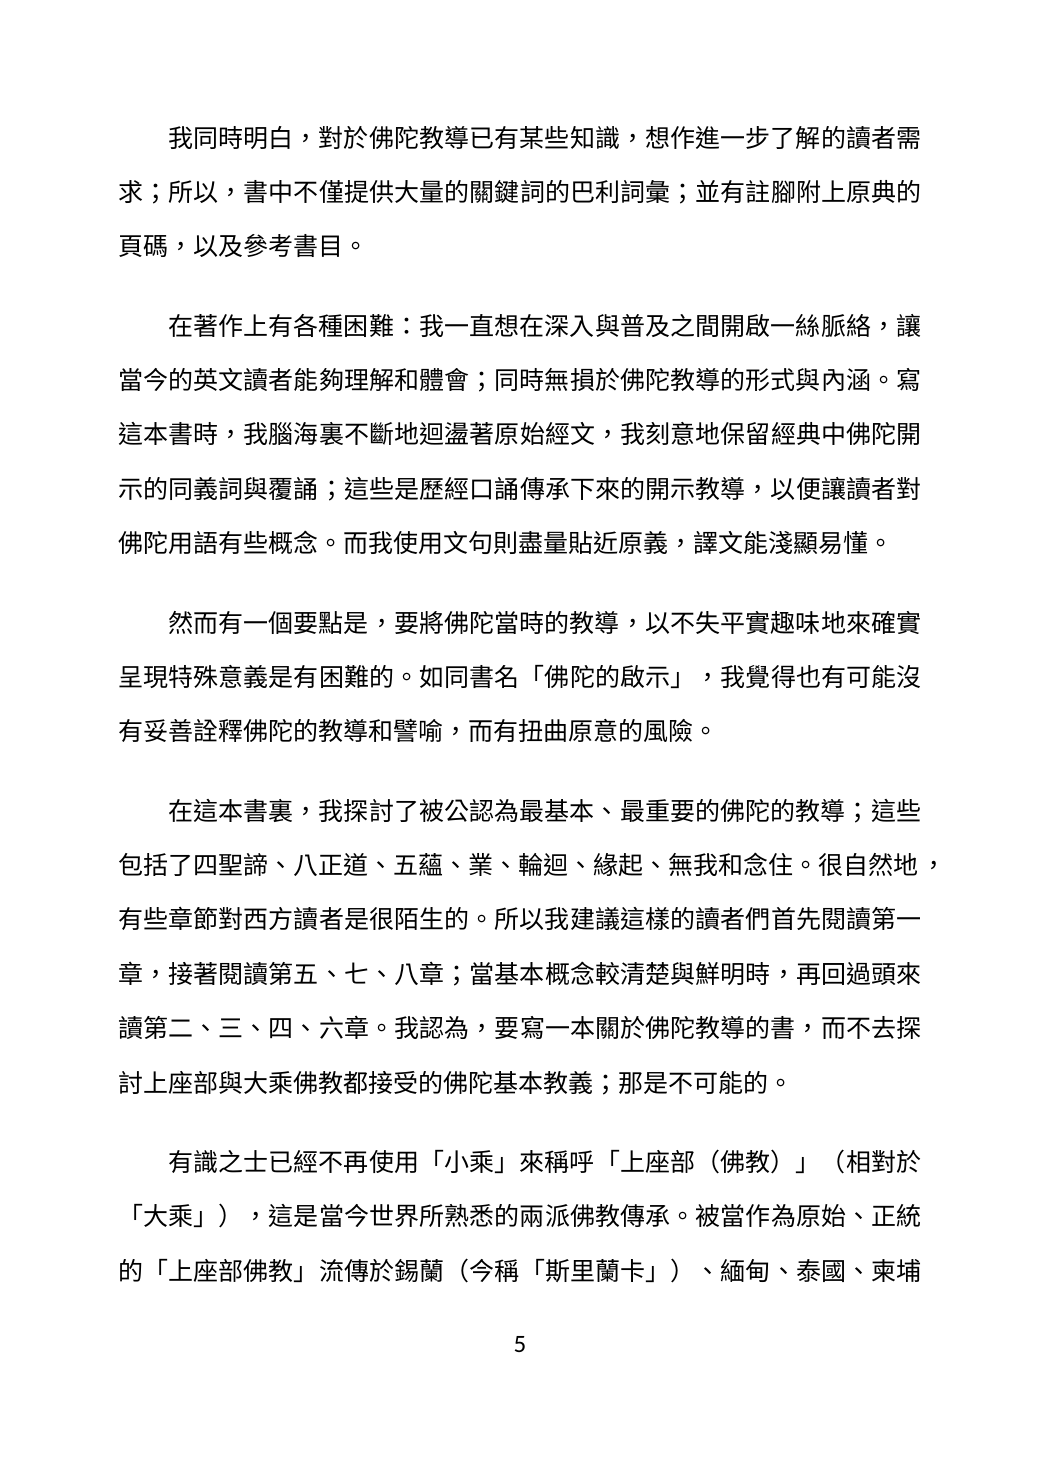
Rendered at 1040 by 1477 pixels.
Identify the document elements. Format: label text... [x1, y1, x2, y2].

text 有識之士已經不再使用「小乘」來稱呼「上座部（佛教）」（相對於「大乘」），這是當今世界所熟悉的兩派佛教傳承。被當作為原始、正統的「上座部佛教」流傳於錫蘭（今稱「斯里蘭卡」）、緬甸、泰國、柬埔 [118, 1142, 921, 1287]
text 在著作上有各種困難：我一直想在深入與普及之間開啟一絲脈絡，讓當今的英文讀者能夠理解和體會；同時無損於佛陀教導的形式與內涵。寫這本書時，我腦海裏不斷地迴盪著原始經文，我刻意地保留經典中佛陀開示的同義詞與覆誦；這些是歷經口誦傳承下來的開示教導，以便讓讀者對佛陀用語有些概念。而我使用文句則盡量貼近原義，譯文能淺顯易懂。 [118, 306, 921, 560]
text 我同時明白，對於佛陀教導已有某些知識，想作進一步了解的讀者需求；所以，書中不僅提供大量的關鍵詞的巴利詞彙；並有註腳附上原典的頁碼，以及參考書目。 [118, 118, 921, 263]
text 然而有一個要點是，要將佛陀當時的教導，以不失平實趣味地來確實呈現特殊意義是有困難的。如同書名「佛陀的啟示」，我覺得也有可能沒有妥善詮釋佛陀的教導和譬喻，而有扭曲原意的風險。 [118, 603, 921, 748]
text 在這本書裏，我探討了被公認為最基本、最重要的佛陀的教導；這些包括了四聖諦、八正道、五蘊、業、輪迴、緣起、無我和念住。很自然地，有些章節對西方讀者是很陌生的。所以我建議這樣的讀者們首先閱讀第一章，接著閱讀第五、七、八章；當基本概念較清楚與鮮明時，再回過頭來讀第二、三、四、六章。我認為，要寫一本關於佛陀教導的書，而不去探討上座部與大乘佛教都接受的佛陀基本教義；那是不可能的。 [118, 791, 921, 1099]
